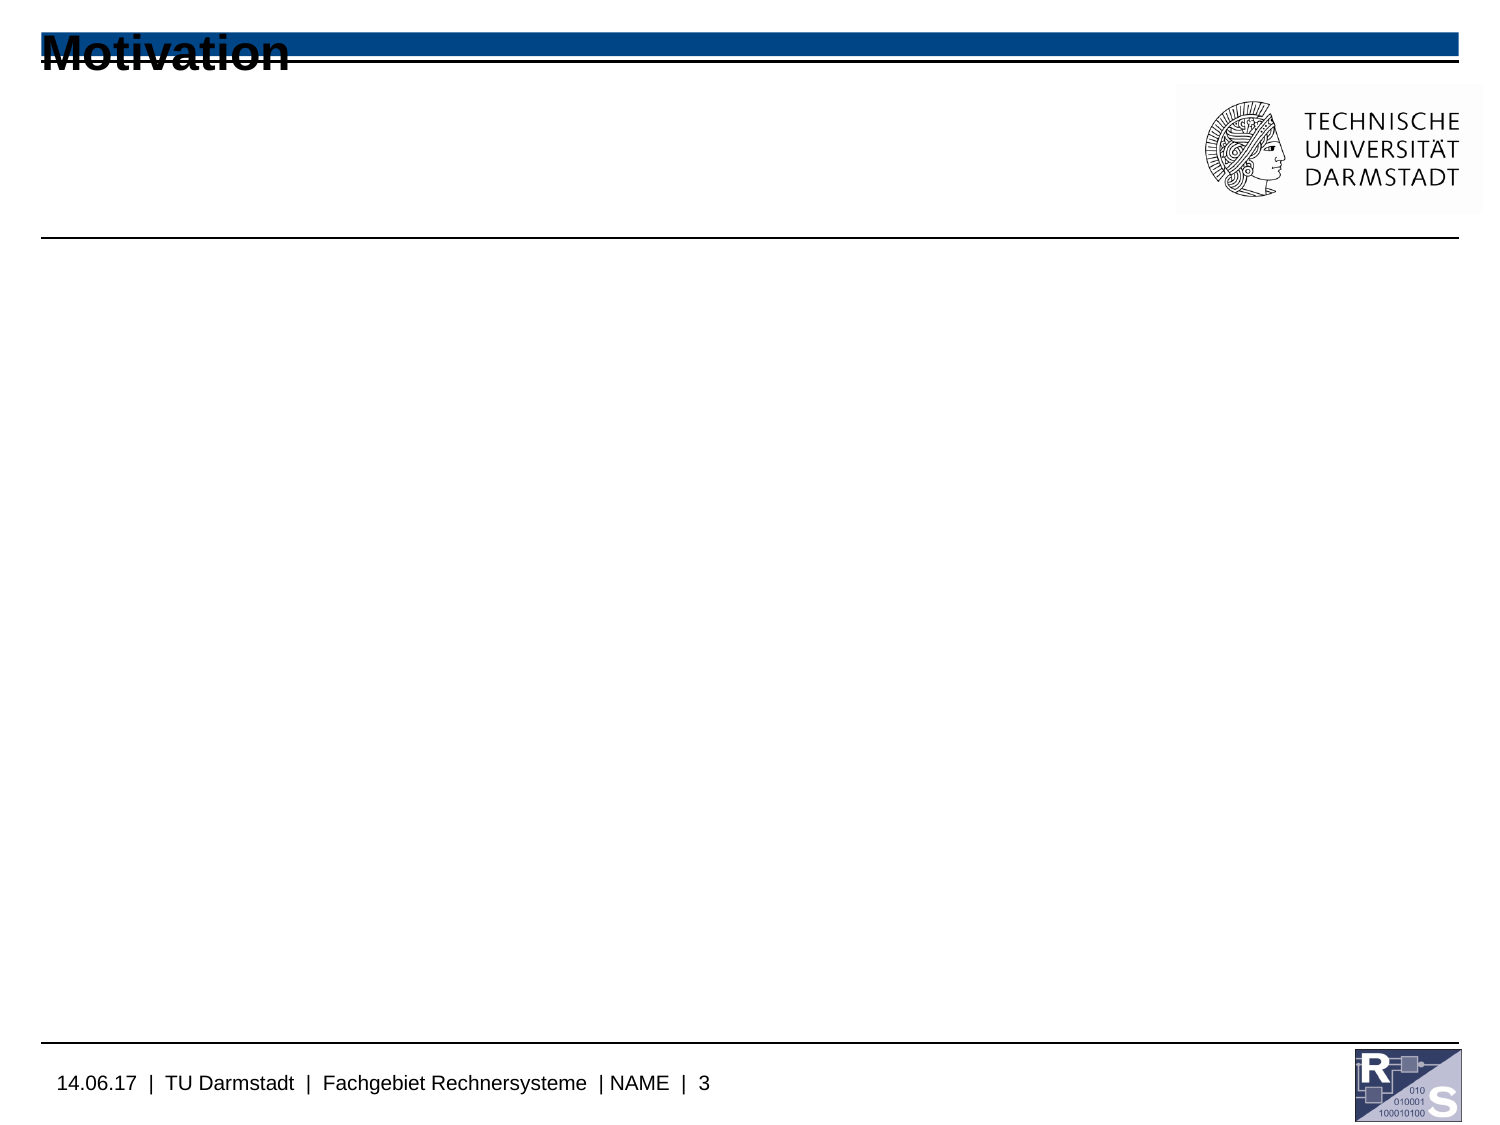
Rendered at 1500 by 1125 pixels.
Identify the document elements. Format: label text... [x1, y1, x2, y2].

title Motivation [41, 5, 1131, 156]
picture [1355, 1049, 1462, 1122]
